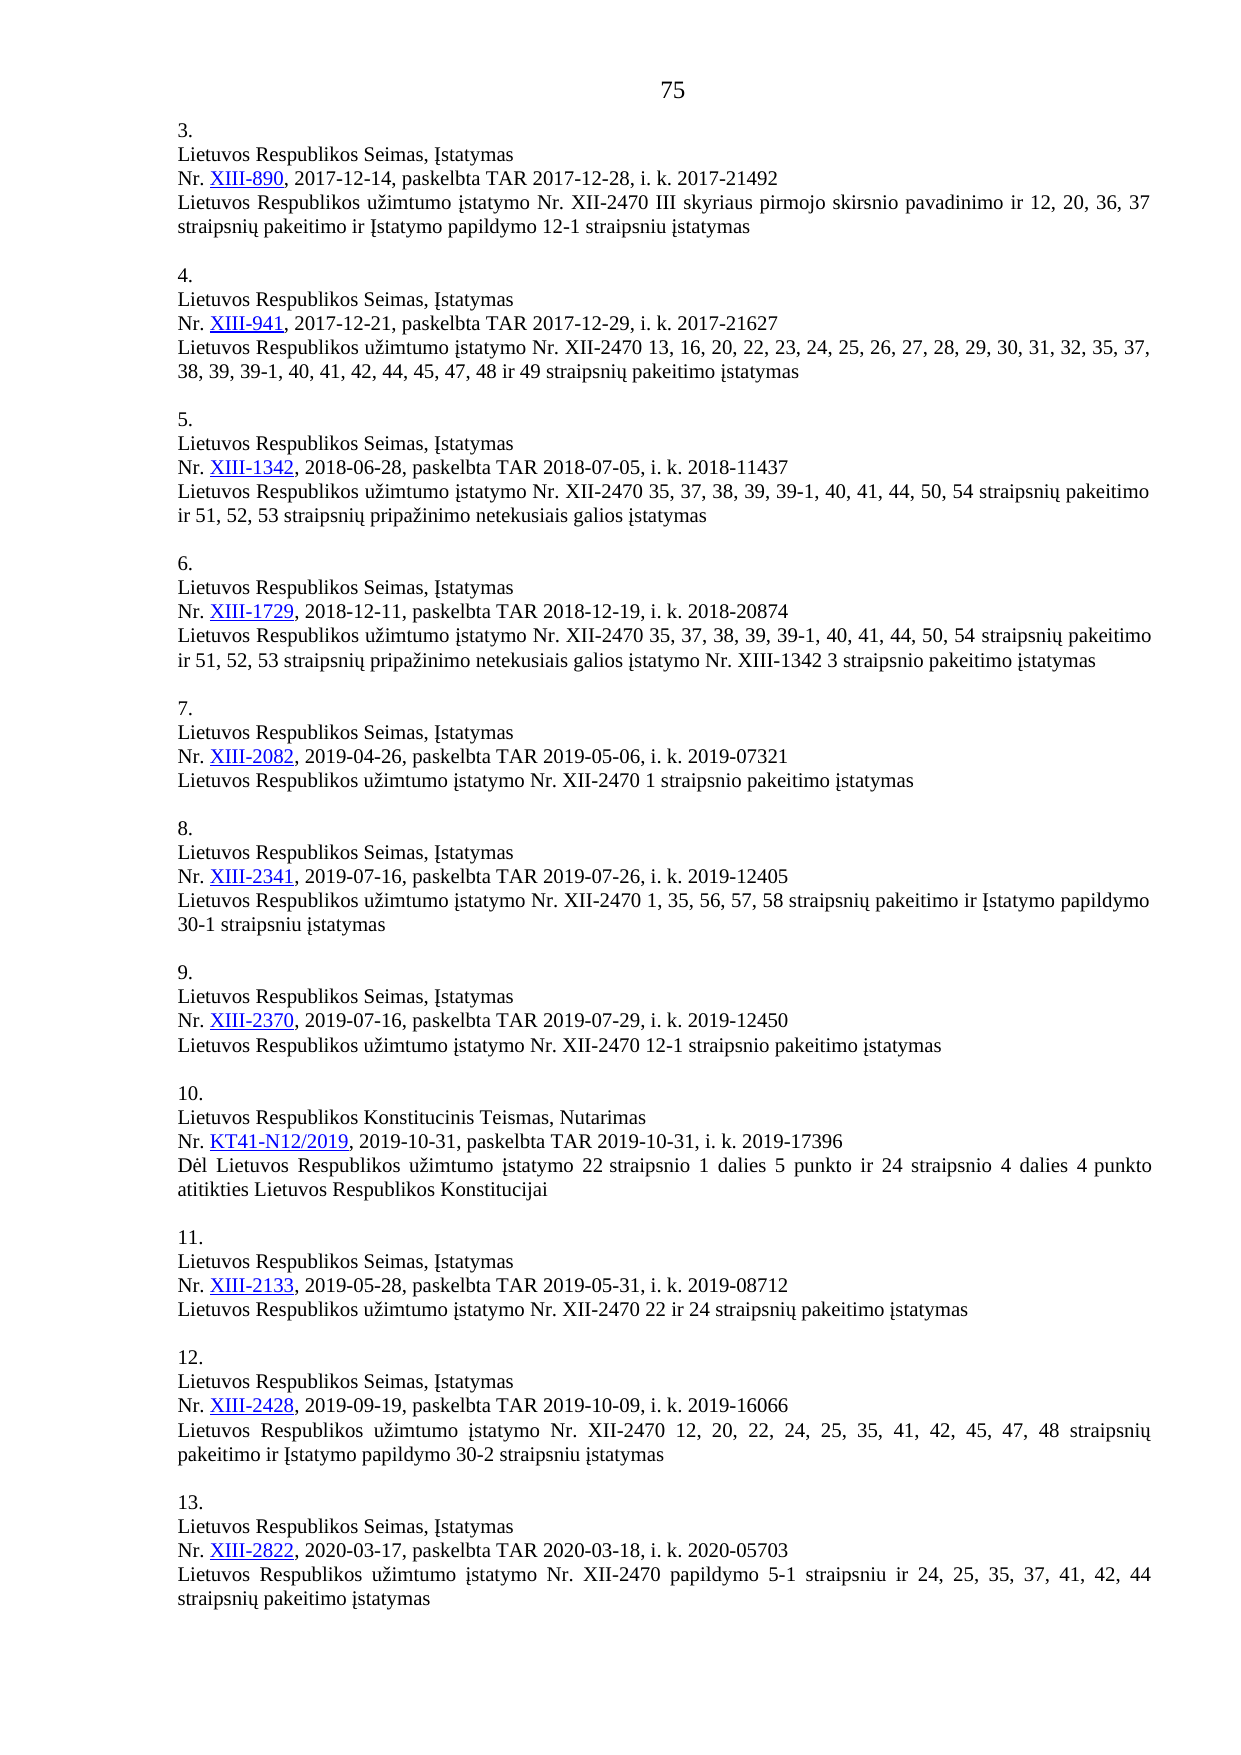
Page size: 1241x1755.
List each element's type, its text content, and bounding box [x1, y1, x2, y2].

text 12. [177, 1345, 1152, 1369]
text 10. [177, 1081, 1152, 1105]
text 3. [177, 118, 1152, 142]
text Lietuvos Respublikos Seimas, Įstatymas [177, 287, 1152, 311]
text 8. [177, 816, 1152, 840]
text 9. [177, 960, 1152, 984]
text Nr. XIII-2822, 2020-03-17, paskelbta TAR 2020-03-18, i. k. 2020-05703 [177, 1538, 1152, 1562]
text 7. [177, 696, 1152, 720]
text 5. [177, 407, 1152, 431]
text Lietuvos Respublikos užimtumo įstatymo Nr. XII-2470 35, 37, 38, 39, 39-1, 40, 41, 44, 50, 54 straipsnių pakeitimo ir 51, 52, 53 straipsnių pripažinimo netekusiais galios įstatymas [177, 479, 1152, 527]
text Lietuvos Respublikos užimtumo įstatymo Nr. XII-2470 1, 35, 56, 57, 58 straipsnių pakeitimo ir Įstatymo papildymo 30-1 straipsniu įstatymas [177, 888, 1152, 936]
text Nr. XIII-941, 2017-12-21, paskelbta TAR 2017-12-29, i. k. 2017-21627 [177, 311, 1152, 335]
text Nr. XIII-2428, 2019-09-19, paskelbta TAR 2019-10-09, i. k. 2019-16066 [177, 1393, 1152, 1417]
text Nr. XIII-1729, 2018-12-11, paskelbta TAR 2018-12-19, i. k. 2018-20874 [177, 599, 1152, 623]
text Nr. XIII-2082, 2019-04-26, paskelbta TAR 2019-05-06, i. k. 2019-07321 [177, 744, 1152, 768]
text Lietuvos Respublikos Seimas, Įstatymas [177, 1369, 1152, 1393]
text Lietuvos Respublikos užimtumo įstatymo Nr. XII-2470 III skyriaus pirmojo skirsnio pavadinimo ir 12, 20, 36, 37 straipsnių pakeitimo ir Įstatymo papildymo 12-1 straipsniu įstatymas [177, 190, 1152, 238]
text Lietuvos Respublikos Konstitucinis Teismas, Nutarimas [177, 1105, 1152, 1129]
text Lietuvos Respublikos užimtumo įstatymo Nr. XII-2470 35, 37, 38, 39, 39-1, 40, 41, 44, 50, 54 straipsnių pakeitimo ir 51, 52, 53 straipsnių pripažinimo netekusiais galios įstatymo Nr. XIII-1342 3 straipsnio pakeitimo įstatymas [177, 623, 1152, 672]
text Lietuvos Respublikos Seimas, Įstatymas [177, 1249, 1152, 1273]
text Lietuvos Respublikos užimtumo įstatymo Nr. XII-2470 12-1 straipsnio pakeitimo įstatymas [177, 1032, 1152, 1057]
text Nr. KT41-N12/2019, 2019-10-31, paskelbta TAR 2019-10-31, i. k. 2019-17396 [177, 1129, 1152, 1153]
text Lietuvos Respublikos Seimas, Įstatymas [177, 840, 1152, 864]
text Lietuvos Respublikos Seimas, Įstatymas [177, 984, 1152, 1008]
text Lietuvos Respublikos užimtumo įstatymo Nr. XII-2470 1 straipsnio pakeitimo įstatymas [177, 768, 1152, 792]
text Nr. XIII-2370, 2019-07-16, paskelbta TAR 2019-07-29, i. k. 2019-12450 [177, 1008, 1152, 1032]
text Lietuvos Respublikos Seimas, Įstatymas [177, 720, 1152, 744]
text 6. [177, 551, 1152, 575]
text Lietuvos Respublikos Seimas, Įstatymas [177, 142, 1152, 166]
text 13. [177, 1490, 1152, 1514]
text Nr. XIII-2133, 2019-05-28, paskelbta TAR 2019-05-31, i. k. 2019-08712 [177, 1273, 1152, 1297]
text Lietuvos Respublikos užimtumo įstatymo Nr. XII-2470 papildymo 5-1 straipsniu ir 24, 25, 35, 37, 41, 42, 44 straipsnių pakeitimo įstatymas [177, 1562, 1152, 1610]
text Lietuvos Respublikos Seimas, Įstatymas [177, 1514, 1152, 1538]
text Lietuvos Respublikos užimtumo įstatymo Nr. XII-2470 13, 16, 20, 22, 23, 24, 25, 26, 27, 28, 29, 30, 31, 32, 35, 37, 38, 39, 39-1, 40, 41, 42, 44, 45, 47, 48 ir 49 straipsnių pakeitimo įstatymas [177, 335, 1152, 383]
text Lietuvos Respublikos Seimas, Įstatymas [177, 575, 1152, 599]
text 11. [177, 1225, 1152, 1249]
text Lietuvos Respublikos užimtumo įstatymo Nr. XII-2470 12, 20, 22, 24, 25, 35, 41, 42, 45, 47, 48 straipsnių pakeitimo ir Įstatymo papildymo 30-2 straipsniu įstatymas [177, 1417, 1152, 1466]
text Nr. XIII-2341, 2019-07-16, paskelbta TAR 2019-07-26, i. k. 2019-12405 [177, 864, 1152, 888]
text Nr. XIII-1342, 2018-06-28, paskelbta TAR 2018-07-05, i. k. 2018-11437 [177, 455, 1152, 479]
text Lietuvos Respublikos Seimas, Įstatymas [177, 431, 1152, 455]
text Nr. XIII-890, 2017-12-14, paskelbta TAR 2017-12-28, i. k. 2017-21492 [177, 166, 1152, 190]
text Lietuvos Respublikos užimtumo įstatymo Nr. XII-2470 22 ir 24 straipsnių pakeitimo įstatymas [177, 1297, 1152, 1321]
text 4. [177, 262, 1152, 287]
text Dėl Lietuvos Respublikos užimtumo įstatymo 22 straipsnio 1 dalies 5 punkto ir 24 straipsnio 4 dalies 4 punkto atitikties Lietuvos Respublikos Konstitucijai [177, 1153, 1152, 1201]
